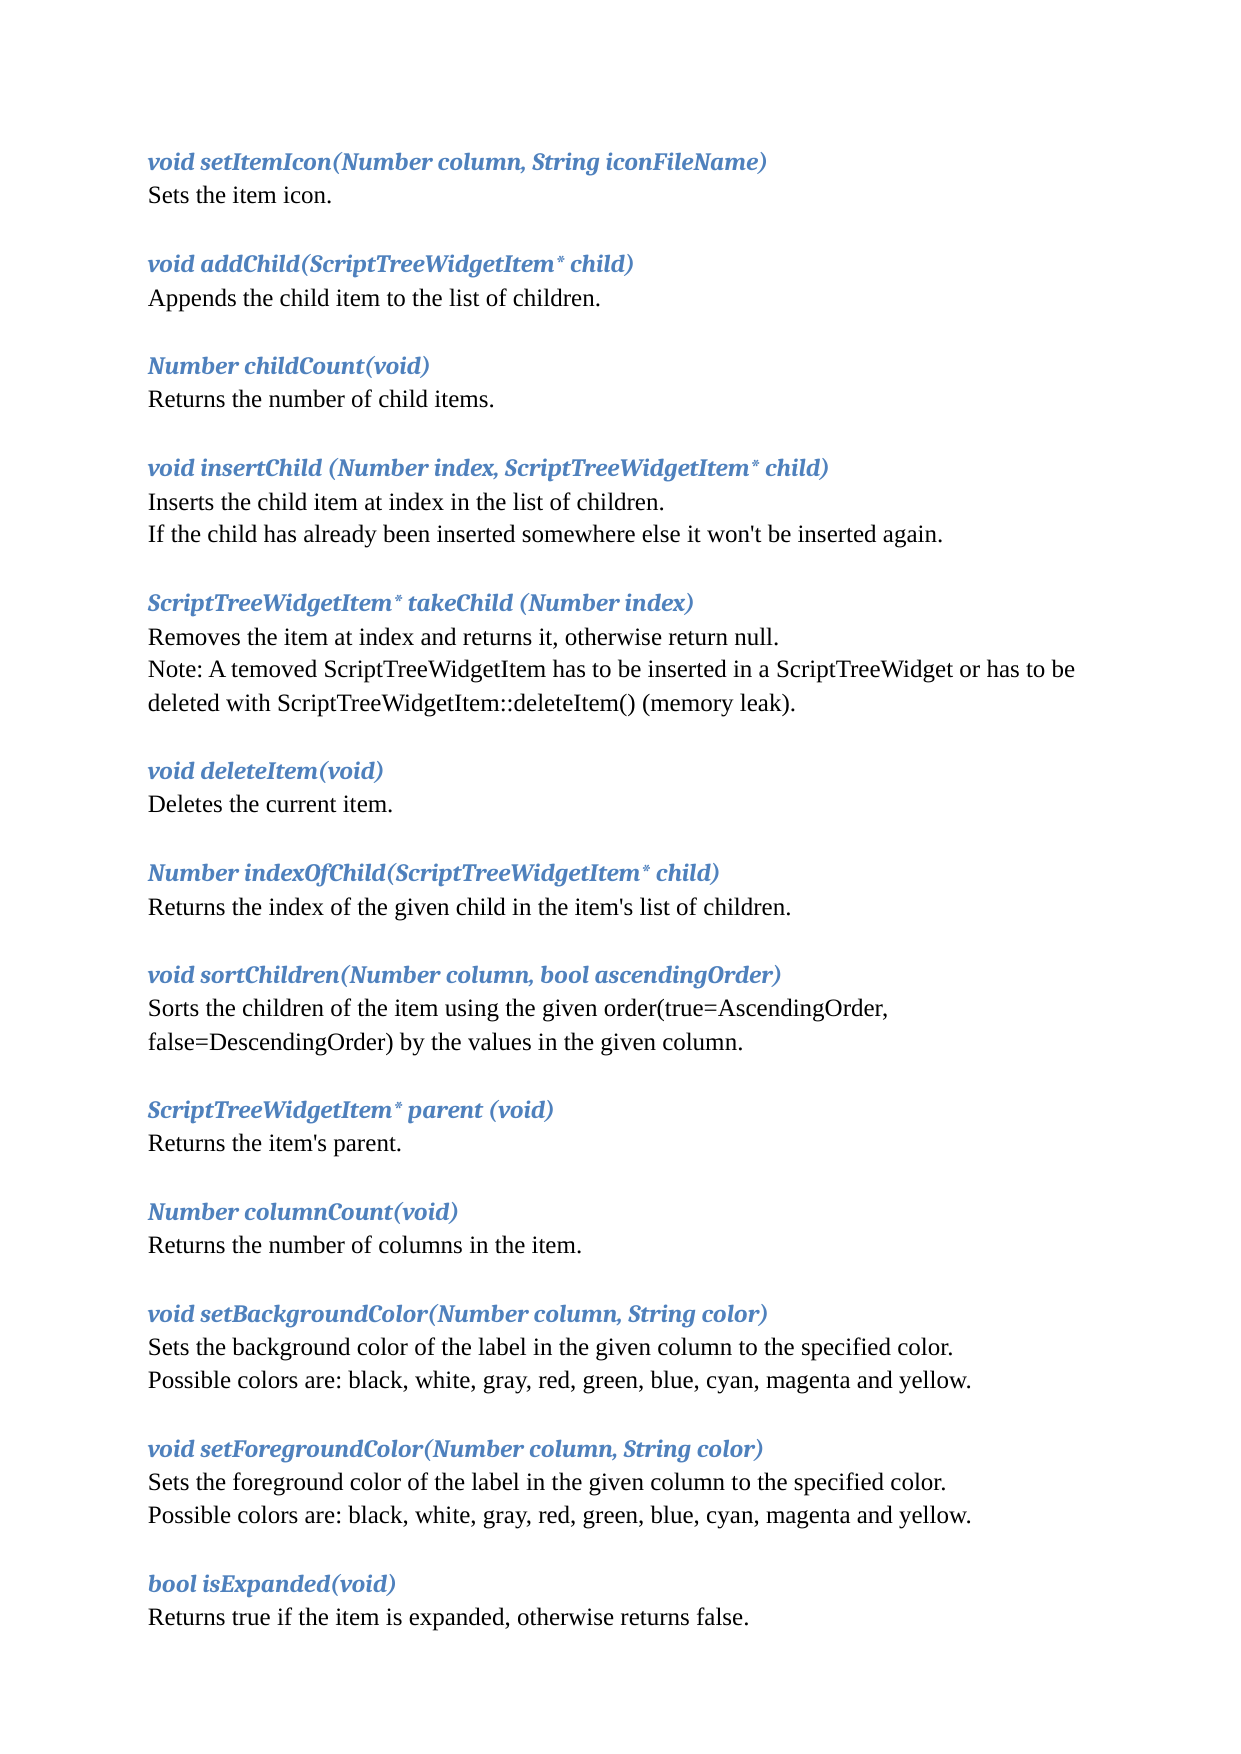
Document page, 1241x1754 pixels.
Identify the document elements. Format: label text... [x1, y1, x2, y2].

text Sorts the children of the item using the given order(true=AscendingOrder, [148, 993, 1093, 1022]
subtitle void insertChild (Number index, ScriptTreeWidgetItem* child) [148, 453, 1093, 482]
text Returns the index of the given child in the item's list of children. [148, 892, 1093, 920]
subtitle void setBackgroundColor(Number column, String color) [148, 1299, 1093, 1328]
text Sets the background color of the label in the given column to the specified color. [148, 1332, 1093, 1361]
text Deletes the current item. [148, 789, 1093, 818]
text Appends the child item to the list of children. [148, 283, 1093, 311]
subtitle Number columnCount(void) [148, 1197, 1093, 1226]
subtitle void setItemIcon(Number column, String iconFileName) [148, 148, 1093, 176]
text Sets the foreground color of the label in the given column to the specified color. [148, 1467, 1093, 1496]
subtitle ScriptTreeWidgetItem* takeChild (Number index) [148, 588, 1093, 617]
subtitle Number childCount(void) [148, 352, 1093, 380]
subtitle void setForegroundColor(Number column, String color) [148, 1434, 1093, 1463]
text Inserts the child item at index in the list of children. [148, 487, 1093, 515]
text false=DescendingOrder) by the values in the given column. [148, 1027, 1093, 1055]
subtitle ScriptTreeWidgetItem* parent (void) [148, 1096, 1093, 1124]
text Note: A temoved ScriptTreeWidgetItem has to be inserted in a ScriptTreeWidget or has to be deleted with ScriptTreeWidgetItem::deleteItem() (memory leak). [148, 654, 1093, 716]
subtitle void addChild(ScriptTreeWidgetItem* child) [148, 249, 1093, 278]
subtitle void deleteItem(void) [148, 757, 1093, 785]
text Removes the item at index and returns it, otherwise return null. [148, 622, 1093, 650]
subtitle Number indexOfChild(ScriptTreeWidgetItem* child) [148, 858, 1093, 887]
text Returns the number of columns in the item. [148, 1231, 1093, 1259]
text Possible colors are: black, white, gray, red, green, blue, cyan, magenta and yellow. [148, 1501, 1093, 1529]
text If the child has already been inserted somewhere else it won't be inserted again. [148, 519, 1093, 548]
subtitle bool isExpanded(void) [148, 1569, 1093, 1598]
text Possible colors are: black, white, gray, red, green, blue, cyan, magenta and yellow. [148, 1366, 1093, 1394]
text Sets the item icon. [148, 181, 1093, 209]
text Returns the item's parent. [148, 1128, 1093, 1157]
text Returns the number of child items. [148, 384, 1093, 413]
subtitle void sortChildren(Number column, bool ascendingOrder) [148, 961, 1093, 989]
text Returns true if the item is expanded, otherwise returns false. [148, 1602, 1093, 1631]
